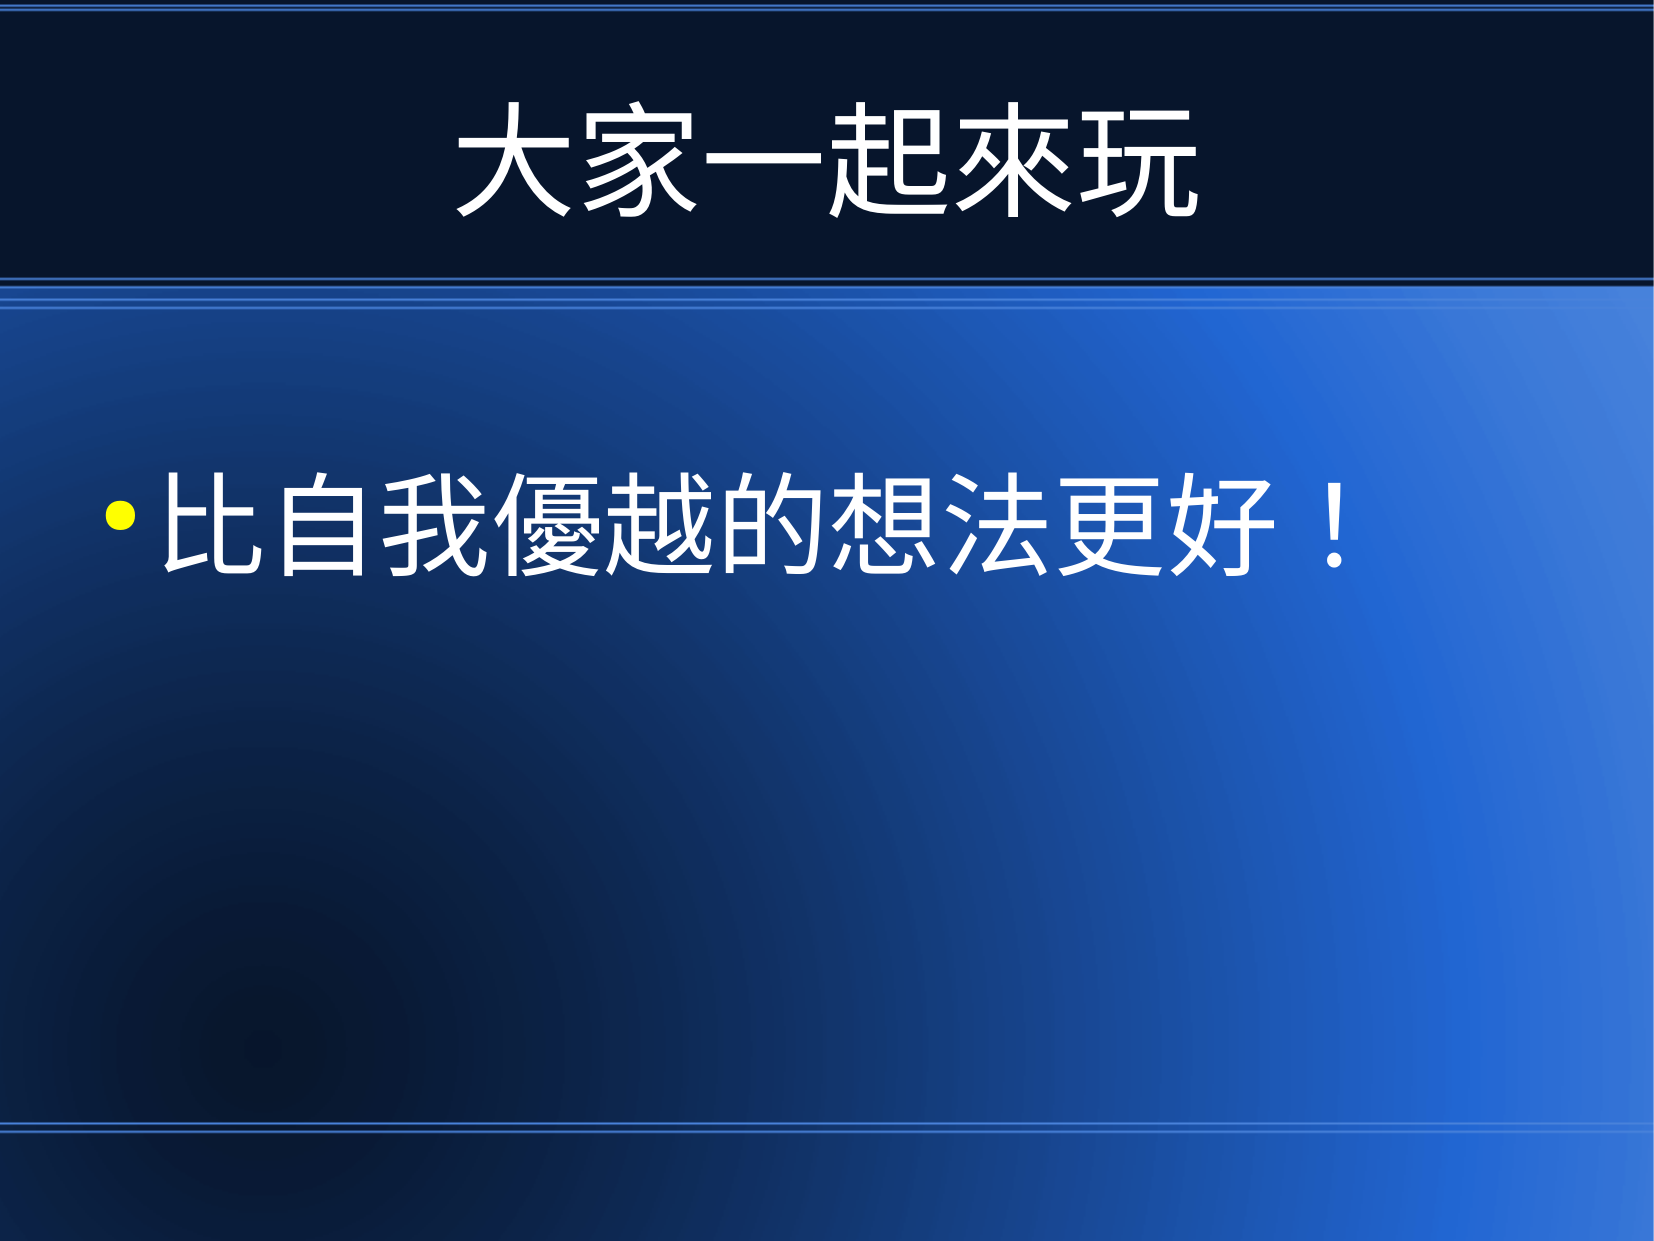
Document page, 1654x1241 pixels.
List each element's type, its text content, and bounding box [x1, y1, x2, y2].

picture [0, 0, 1654, 1241]
list 比自我優越的想法更好！ [82, 355, 1571, 1241]
title 大家一起來玩 [82, 49, 1571, 257]
